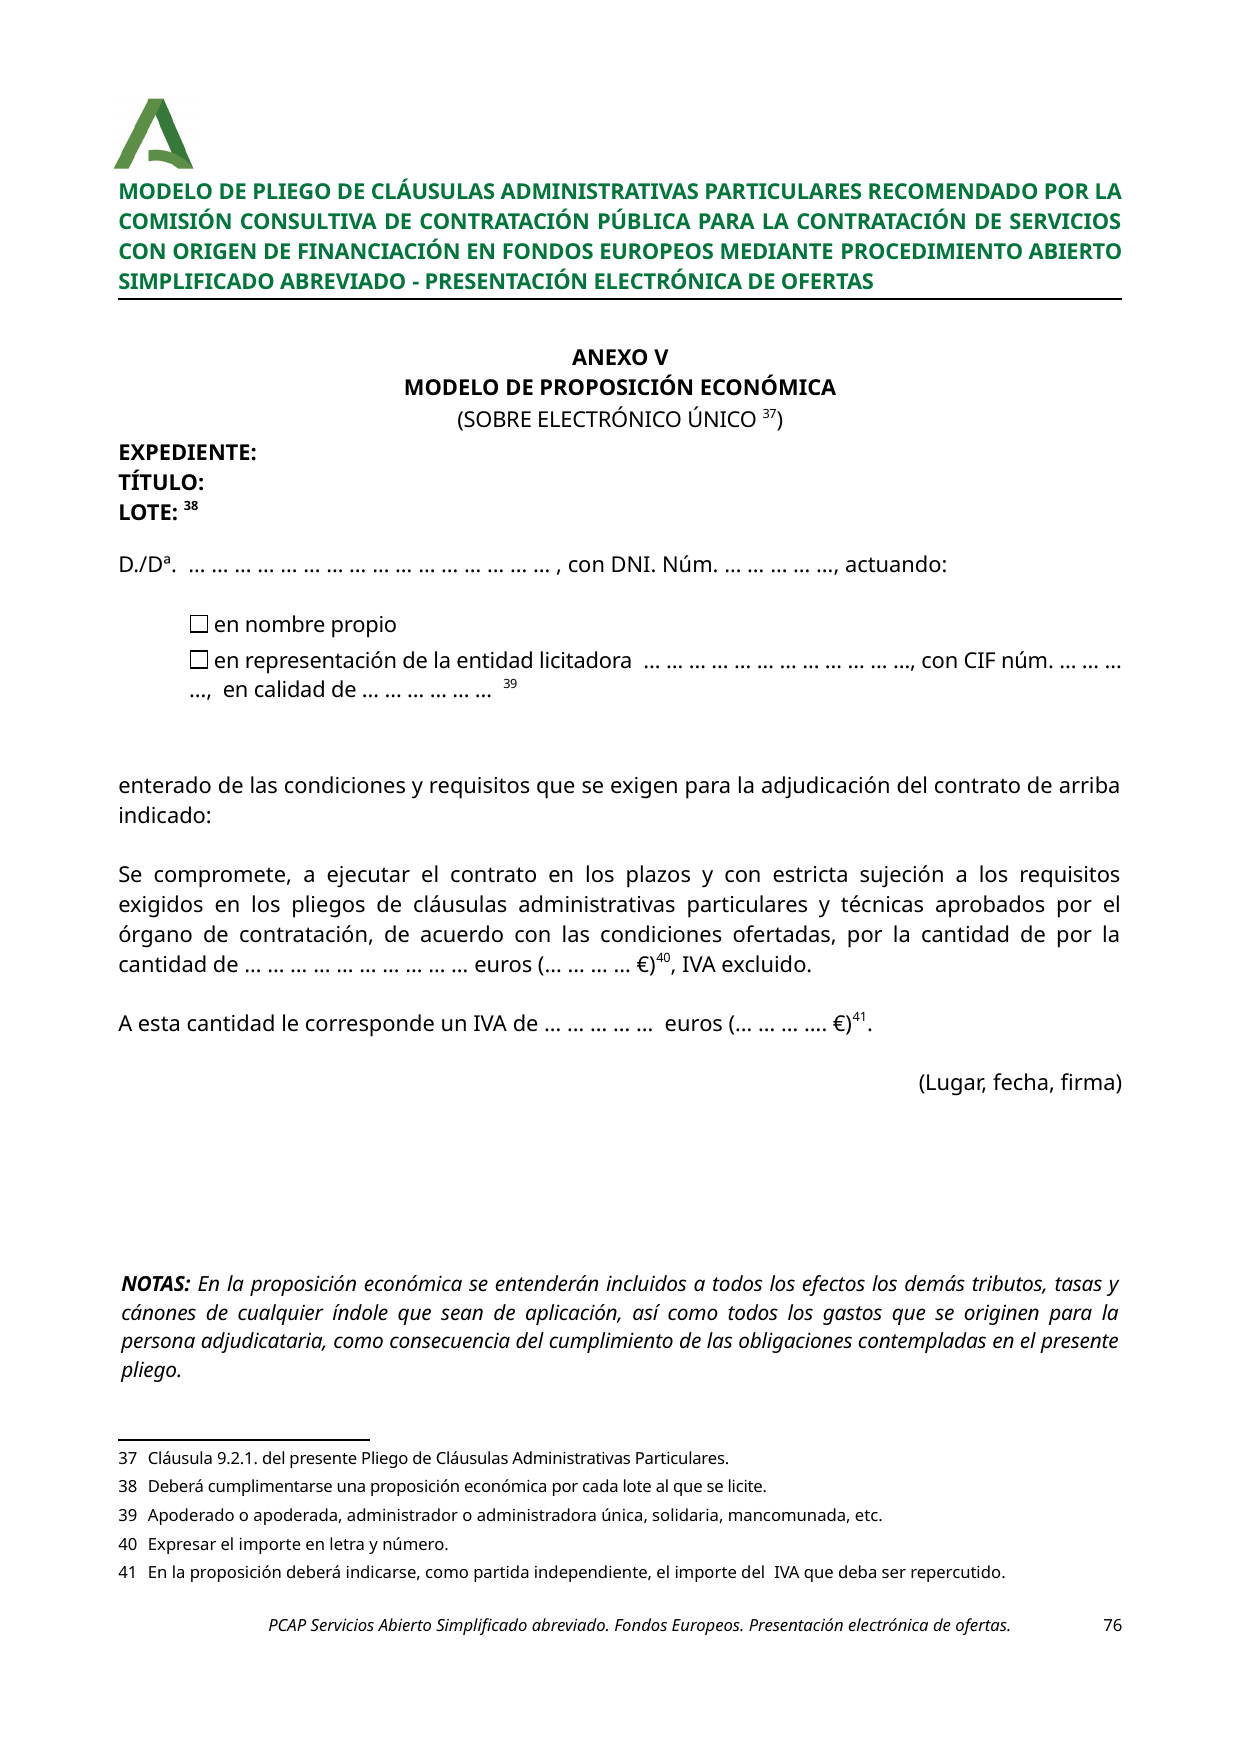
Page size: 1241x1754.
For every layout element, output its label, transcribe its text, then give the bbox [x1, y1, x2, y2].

text (SOBRE ELECTRÓNICO ÚNICO ) [118, 402, 1122, 437]
text TÍTULO: [118, 467, 1122, 497]
text ANEXO V [118, 342, 1122, 372]
text Cláusula 9.2.1. del presente Pliego de Cláusulas Administrativas Particulares. [118, 1446, 1122, 1469]
text MODELO DE PROPOSICIÓN ECONÓMICA [118, 372, 1122, 402]
text Expresar el importe en letra y número. [118, 1532, 1122, 1555]
text en nombre propio [189, 609, 1122, 639]
text En la proposición deberá indicarse, como partida independiente, el importe del IVA que deba ser repercutido. [118, 1561, 1122, 1584]
text (Lugar, fecha, firma) [118, 1066, 1122, 1096]
text MODELO DE PLIEGO DE CLÁUSULAS ADMINISTRATIVAS PARTICULARES RECOMENDADO POR LA COMISIÓN CONSULTIVA DE CONTRATACIÓN PÚBLICA PARA LA CONTRATACIÓN DE SERVICIOS CON ORIGEN DE FINANCIACIÓN EN FONDOS EUROPEOS MEDIANTE PROCEDIMIENTO ABIERTO SIMPLIFICADO ABREVIADO - PRESENTACIÓN ELECTRÓNICA DE OFERTAS [118, 176, 1122, 298]
text enterado de las condiciones y requisitos que se exigen para la adjudicación del contrato de arriba indicado: [118, 770, 1122, 829]
text en representación de la entidad licitadora … … … … … … … … … … … …, con CIF núm. … … … …, en calidad de … … … … … … [189, 645, 1122, 704]
text D./Dª. … … … … … … … … … … … … … … … … , con DNI. Núm. … … … … …, actuando: [118, 549, 1122, 579]
text Deberá cumplimentarse una proposición económica por cada lote al que se licite. [118, 1475, 1122, 1498]
text Se compromete, a ejecutar el contrato en los plazos y con estricta sujeción a los requisitos exigidos en los pliegos de cláusulas administrativas particulares y técnicas aprobados por el órgano de contratación, de acuerdo con las condiciones ofertadas, por la cantidad de por la cantidad de … … … … … … … … … … euros (… … … … €), IVA excluido. [118, 859, 1122, 978]
text LOTE: [118, 497, 1122, 527]
text A esta cantidad le corresponde un IVA de … … … … … euros (… … … …. €). [118, 1008, 1122, 1038]
text NOTAS: En la proposición económica se entenderán incluidos a todos los efectos los demás tributos, tasas y cánones de cualquier índole que sean de aplicación, así como todos los gastos que se originen para la persona adjudicataria, como consecuencia del cumplimiento de las obligaciones contempladas en el presente pliego. [118, 1267, 1122, 1386]
text EXPEDIENTE: [118, 437, 1122, 467]
text Apoderado o apoderada, administrador o administradora única, solidaria, mancomunada, etc. [118, 1504, 1122, 1526]
picture [109, 94, 198, 173]
